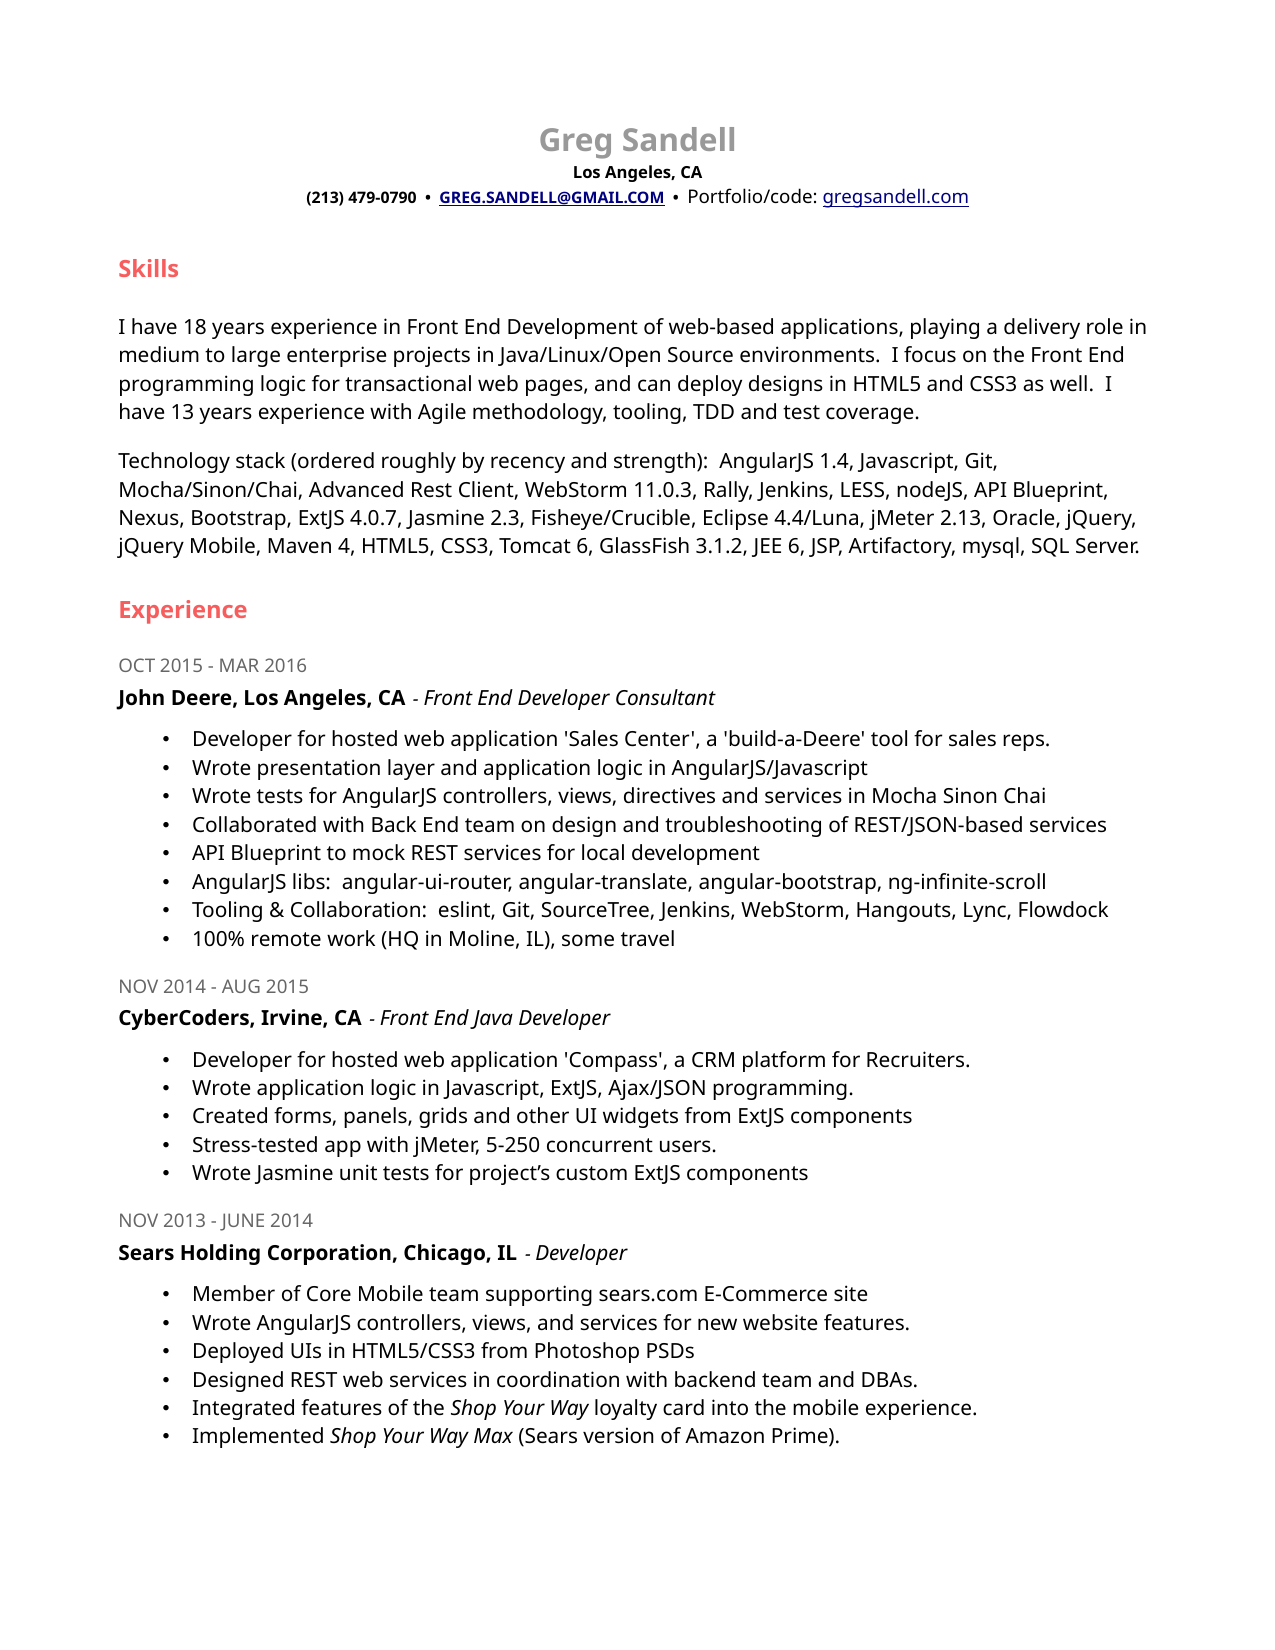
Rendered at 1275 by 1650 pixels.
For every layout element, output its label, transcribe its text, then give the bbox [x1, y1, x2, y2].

list Designed REST web services in coordination with backend team and DBAs. [162, 1365, 1157, 1393]
subtitle Experience [118, 593, 1157, 626]
list Stress-tested app with jMeter, 5-250 concurrent users. [162, 1130, 1157, 1158]
subtitle NOV 2014 - AUG 2015 [118, 973, 1157, 998]
text Technology stack (ordered roughly by recency and strength): AngularJS 1.4, Javascript, Git, Mocha/Sinon/Chai, Advanced Rest Client, WebStorm 11.0.3, Rally, Jenkins, LESS, nodeJS, API Blueprint, Nexus, Bootstrap, ExtJS 4.0.7, Jasmine 2.3, Fisheye/Crucible, Eclipse 4.4/Luna, jMeter 2.13, Oracle, jQuery, jQuery Mobile, Maven 4, HTML5, CSS3, Tomcat 6, GlassFish 3.1.2, JEE 6, JSP, Artifactory, mysql, SQL Server. [118, 446, 1157, 560]
text Los Angeles, CA [118, 161, 1157, 184]
subtitle NOV 2013 - JUNE 2014 [118, 1208, 1157, 1233]
subtitle CyberCoders, Irvine, CA - Front End Java Developer [118, 998, 1157, 1032]
list Wrote presentation layer and application logic in AngularJS/Javascript [162, 753, 1157, 781]
text (213) 479-0790 • GREG.SANDELL@GMAIL.COM • Portfolio/code: gregsandell.com [118, 184, 1157, 209]
list Created forms, panels, grids and other UI widgets from ExtJS components [162, 1102, 1157, 1130]
text I have 18 years experience in Front End Development of web-based applications, playing a delivery role in medium to large enterprise projects in Java/Linux/Open Source environments. I focus on the Front End programming logic for transactional web pages, and can deploy designs in HTML5 and CSS3 as well. I have 13 years experience with Agile methodology, tooling, TDD and test coverage. [118, 312, 1157, 426]
list Wrote AngularJS controllers, views, and services for new website features. [162, 1308, 1157, 1336]
list Wrote application logic in Javascript, ExtJS, Ajax/JSON programming. [162, 1073, 1157, 1102]
list Wrote tests for AngularJS controllers, views, directives and services in Mocha Sinon Chai [162, 781, 1157, 810]
list API Blueprint to mock REST services for local development [162, 838, 1157, 867]
subtitle OCT 2015 - MAR 2016 [118, 653, 1157, 678]
list Collaborated with Back End team on design and troubleshooting of REST/JSON-based services [162, 810, 1157, 838]
list Deployed UIs in HTML5/CSS3 from Photoshop PSDs [162, 1336, 1157, 1365]
subtitle Skills [118, 252, 1157, 284]
text Greg Sandell [118, 118, 1157, 161]
list AngularJS libs: angular-ui-router, angular-translate, angular-bootstrap, ng-infinite-scroll [162, 867, 1157, 895]
subtitle Sears Holding Corporation, Chicago, IL - Developer [118, 1233, 1157, 1267]
list Wrote Jasmine unit tests for project’s custom ExtJS components [162, 1158, 1157, 1187]
list Tooling & Collaboration: eslint, Git, SourceTree, Jenkins, WebStorm, Hangouts, Lync, Flowdock [162, 895, 1157, 924]
list Integrated features of the Shop Your Way loyalty card into the mobile experience. [162, 1393, 1157, 1422]
list Member of Core Mobile team supporting sears.com E-Commerce site [162, 1279, 1157, 1308]
subtitle John Deere, Los Angeles, CA - Front End Developer Consultant [118, 678, 1157, 712]
list Implemented Shop Your Way Max (Sears version of Amazon Prime). [162, 1422, 1157, 1450]
list Developer for hosted web application 'Compass', a CRM platform for Recruiters. [162, 1045, 1157, 1073]
list Developer for hosted web application 'Sales Center', a 'build-a-Deere' tool for sales reps. [162, 724, 1157, 753]
list 100% remote work (HQ in Moline, IL), some travel [162, 924, 1157, 952]
